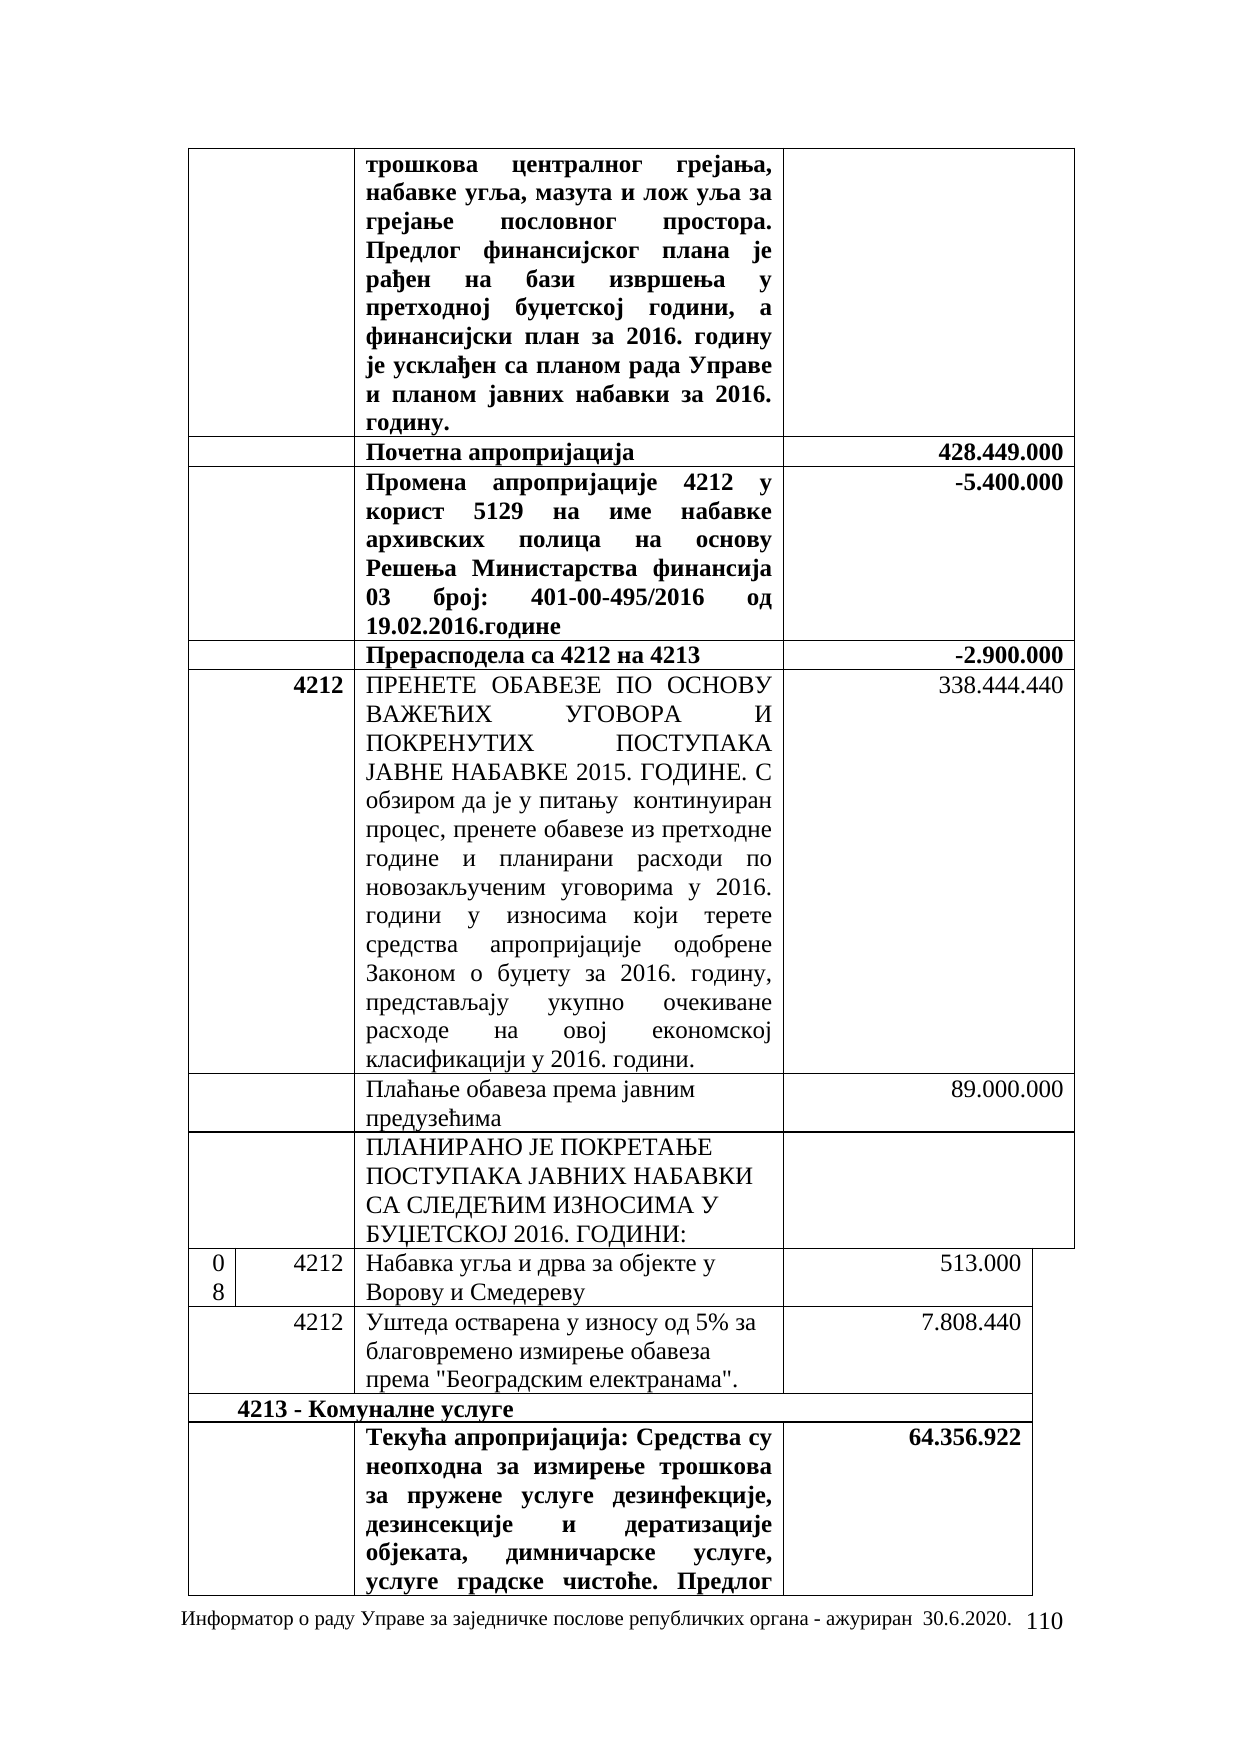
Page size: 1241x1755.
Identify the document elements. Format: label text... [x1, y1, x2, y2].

table_cell 4213 - Комуналне услуге [189, 1394, 1032, 1421]
table_cell [784, 149, 1074, 436]
table_cell [784, 1133, 1074, 1247]
table_cell 08 [189, 1249, 235, 1306]
table_cell Промена апропријације 4212 у корист 5129 на име набавке архивских полица на основу Решења Министарства финансија 03 број: 401-00-495/2016 од 19.02.2016.године [355, 467, 783, 639]
table_cell 7.808.440 [784, 1307, 1032, 1393]
table_cell [189, 1423, 354, 1595]
table_cell ПЛАНИРАНО ЈЕ ПОКРЕТАЊЕ ПОСТУПАКА ЈАВНИХ НАБАВКИ СА СЛЕДЕЋИМ ИЗНОСИМА У БУЏЕТСКОЈ 2016. ГОДИНИ: [355, 1133, 783, 1247]
table_cell [189, 1133, 354, 1247]
table_cell Почетна апропријација [355, 437, 783, 466]
table_cell 4212 [189, 1307, 354, 1393]
table_cell -2.900.000 [784, 641, 1074, 669]
table_cell [189, 1074, 354, 1131]
table_cell [189, 467, 354, 639]
table_cell ПРЕНЕТЕ ОБАВЕЗЕ ПО ОСНОВУ ВАЖЕЋИХ УГОВОРА И ПОКРЕНУТИХ ПОСТУПАКА ЈАВНЕ НАБАВКЕ 2015. ГОДИНЕ. С обзиром да је у питању континуиран процес, пренете обавезе из претходне године и планирани расходи по новозакљученим уговорима у 2016. години у износима који терете средства апропријације одобрене Законом о буџету за 2016. годину, представљају укупно очекиване расходе на овој економској класификацији у 2016. години. [355, 670, 783, 1073]
table_cell 89.000.000 [784, 1074, 1074, 1131]
table_cell Набавка угља и дрва за објекте у Ворову и Смедереву [355, 1249, 783, 1306]
table_cell 4212 [189, 670, 354, 1073]
table_cell [189, 437, 354, 466]
table_cell 64.356.922 [784, 1423, 1032, 1595]
table_cell [1033, 1249, 1074, 1306]
table_cell 4212 [236, 1249, 354, 1306]
table_cell [189, 149, 354, 436]
table_cell [1033, 1306, 1074, 1393]
table_cell -5.400.000 [784, 467, 1074, 639]
table_cell Прерасподела са 4212 на 4213 [355, 641, 783, 669]
table_cell 513.000 [784, 1249, 1032, 1306]
table_cell [189, 641, 354, 669]
table_cell трошкова централног грејања, набавке угља, мазута и лож уља за грејање пословног простора. Предлог финансијског плана је рађен на бази извршења у претходној буџетској години, а финансијски план за 2016. годину је усклађен са планом рада Управе и планом јавних набавки за 2016. годину. [355, 149, 783, 436]
table_cell 428.449.000 [784, 437, 1074, 466]
table_cell [1033, 1393, 1074, 1421]
table_cell Уштеда остваренa у износу од 5% за благовремено измирење обавеза према "Београдским електранама". [355, 1307, 783, 1393]
table_cell Плаћање обавеза према јавним предузећима [355, 1074, 783, 1131]
table_cell 338.444.440 [784, 670, 1074, 1073]
table_cell [1033, 1421, 1074, 1595]
table_cell Текућа апропријација: Средства су неопходна за измирење трошкова за пружене услуге дезинфекције, дезинсекције и дератизације објеката, димничарске услуге, услуге градске чистоће. Предлог [355, 1423, 783, 1595]
